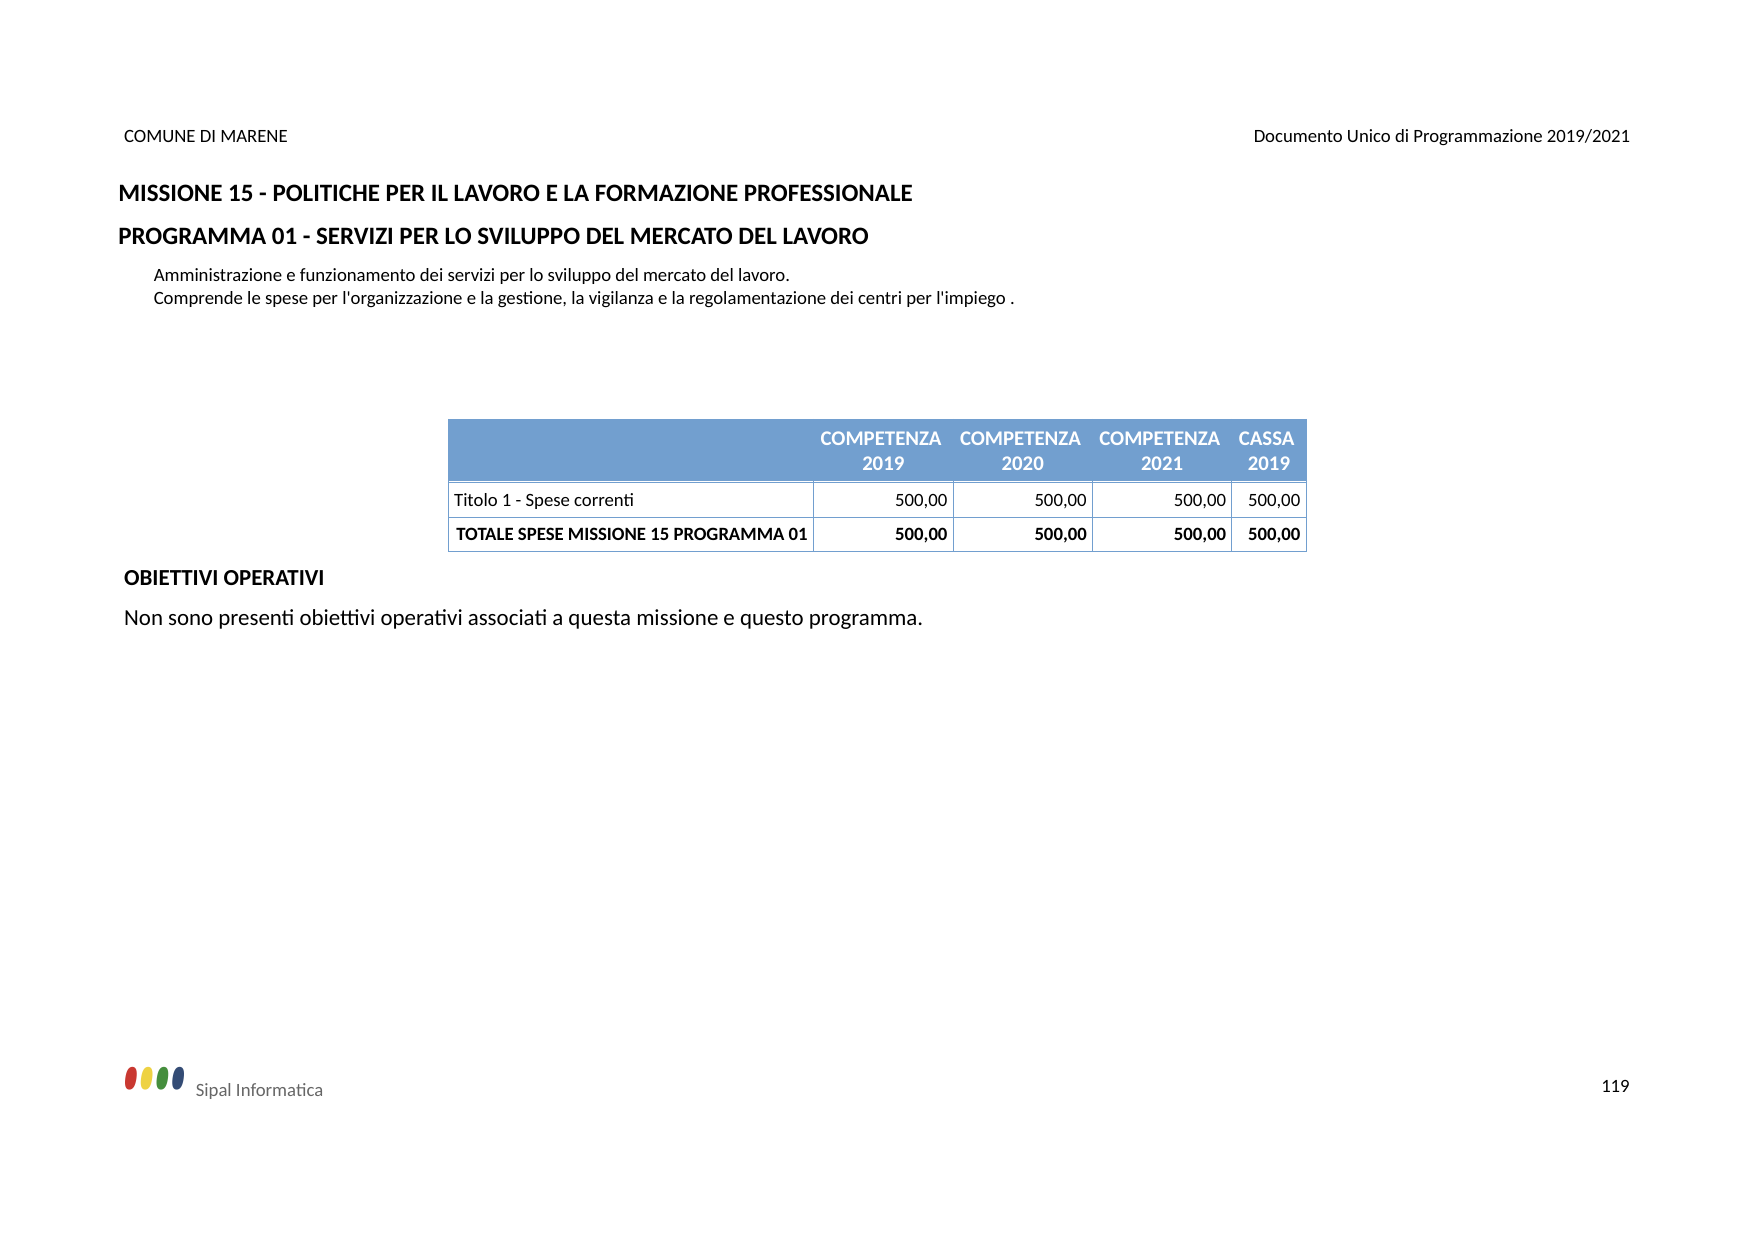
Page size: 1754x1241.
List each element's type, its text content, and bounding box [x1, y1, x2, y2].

table_header COMPETENZA 2021 [1093, 420, 1231, 481]
table_header COMPETENZA 2019 [814, 420, 953, 481]
table_header COMPETENZA 2020 [954, 420, 1092, 481]
text Amministrazione e funzionamento dei servizi per lo sviluppo del mercato del lavoro. [153, 263, 1636, 286]
text Missione 15 - Politiche per il lavoro e la formazione professionale [118, 177, 1612, 208]
table_cell Non sono presenti obiettivi operativi associati a questa missione e questo programma. [118, 597, 1636, 637]
table_cell OBIETTIVI OPERATIVI [118, 558, 1636, 597]
table_cell 500,00 [1232, 518, 1306, 551]
table_cell Titolo 1 - Spese correnti [449, 483, 813, 516]
table_cell 500,00 [814, 483, 953, 516]
table_cell 500,00 [1232, 483, 1306, 516]
table_cell 500,00 [1093, 518, 1231, 551]
table_header [118, 413, 1636, 558]
table_cell 500,00 [954, 483, 1092, 516]
table_header [449, 420, 813, 481]
table_cell 500,00 [814, 518, 953, 551]
table_cell 500,00 [954, 518, 1092, 551]
table_cell TOTALE SPESE MISSIONE 15 PROGRAMMA 01 [449, 518, 813, 551]
text Comprende le spese per l'organizzazione e la gestione, la vigilanza e la regolamentazione dei centri per l'impiego . [153, 286, 1636, 309]
text Programma 01 - Servizi per lo sviluppo del mercato del lavoro [118, 220, 1612, 251]
table_header CASSA 2019 [1232, 420, 1306, 481]
table_cell 500,00 [1093, 483, 1231, 516]
